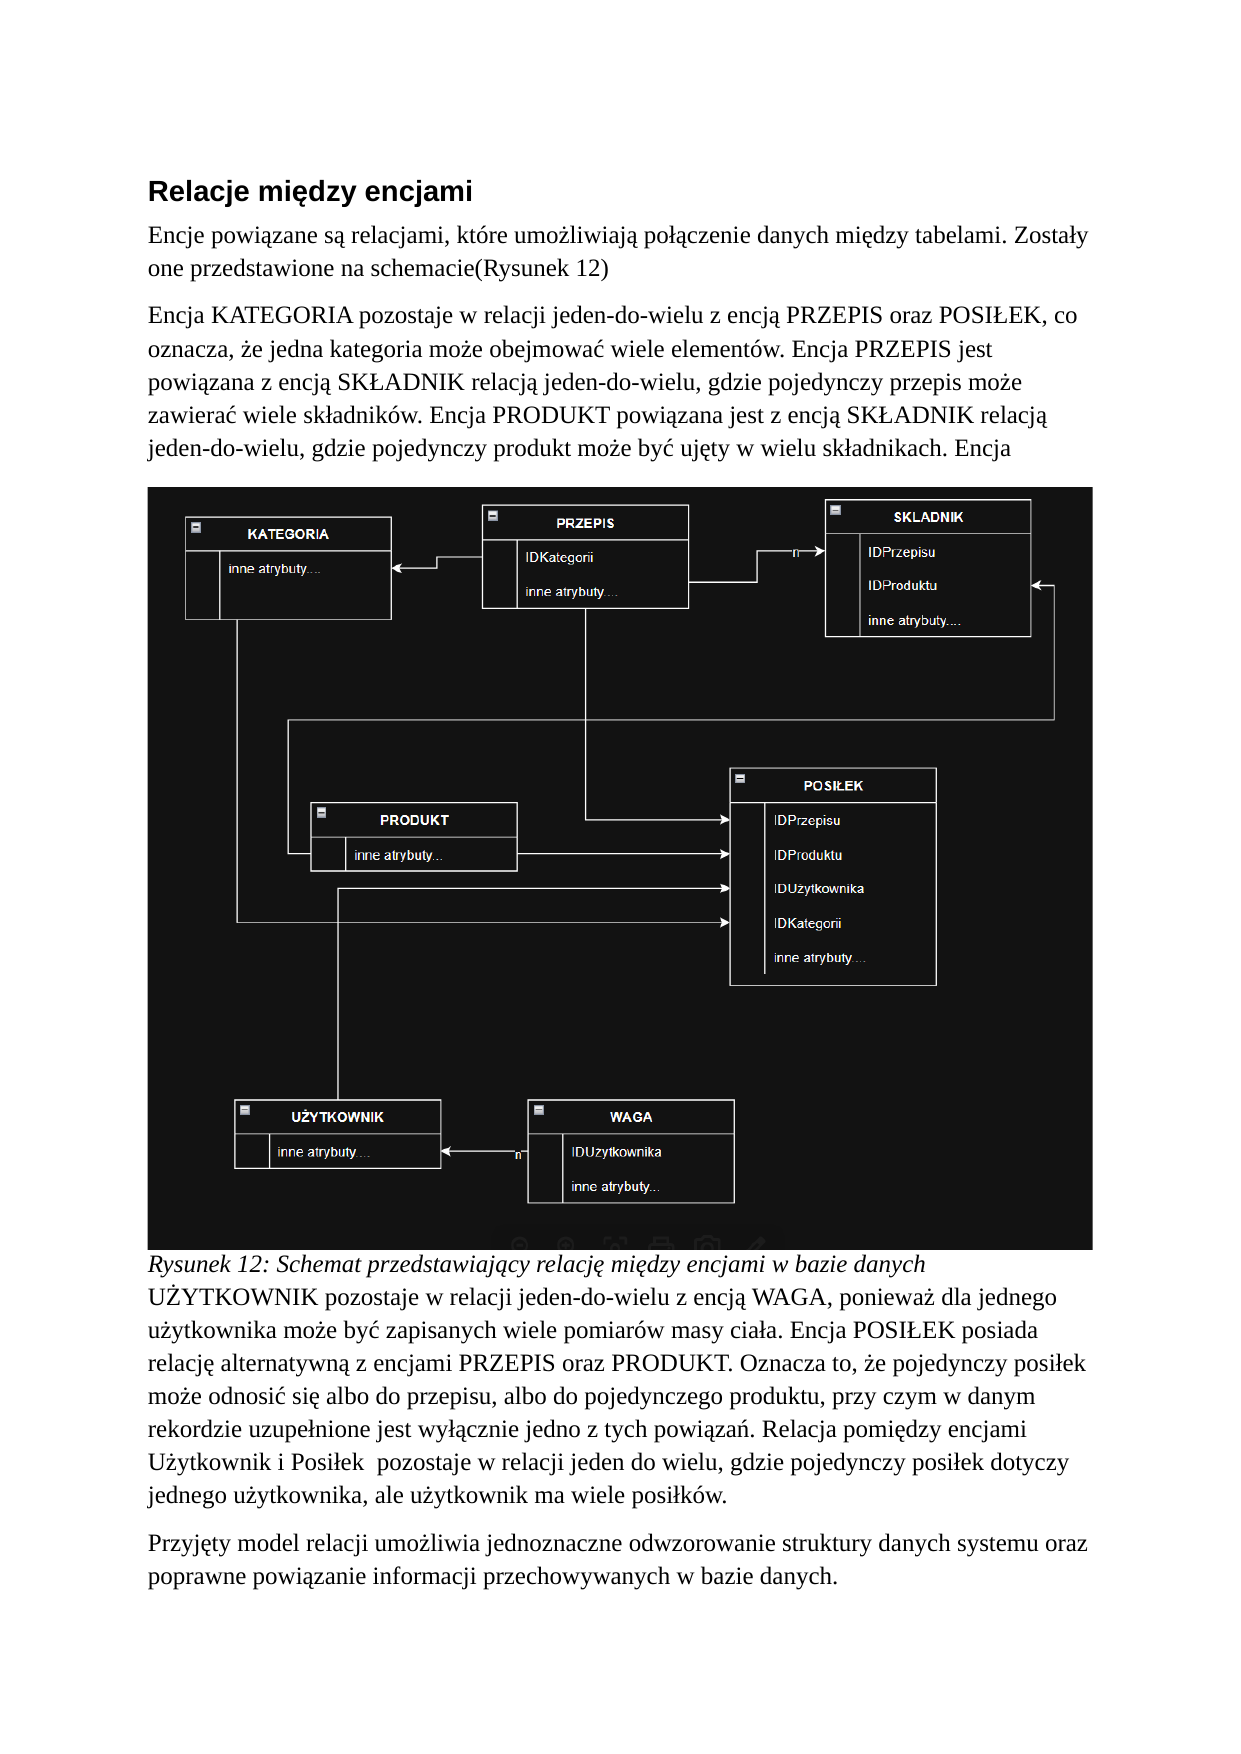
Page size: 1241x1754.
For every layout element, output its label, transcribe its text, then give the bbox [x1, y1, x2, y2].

text [148, 475, 1092, 487]
text Przyjęty model relacji umożliwia jednoznaczne odwzorowanie struktury danych systemu oraz poprawne powiązanie informacji przechowywanych w bazie danych. [148, 1528, 1092, 1590]
subtitle Relacje między encjami [148, 174, 1092, 207]
text Encje powiązane są relacjami, które umożliwiają połączenie danych między tabelami. Zostały one przedstawione na schemacie(Rysunek 12) [148, 220, 1092, 282]
text UŻYTKOWNIK pozostaje w relacji jeden-do-wielu z encją WAGA, ponieważ dla jednego użytkownika może być zapisanych wiele pomiarów masy ciała. Encja POSIŁEK posiada relację alternatywną z encjami PRZEPIS oraz PRODUKT. Oznacza to, że pojedynczy posiłek może odnosić się albo do przepisu, albo do pojedynczego produktu, przy czym w danym rekordzie uzupełnione jest wyłącznie jedno z tych powiązań. Relacja pomiędzy encjami Użytkownik i Posiłek pozostaje w relacji jeden do wielu, gdzie pojedynczy posiłek dotyczy jednego użytkownika, ale użytkownik ma wiele posiłków. [148, 1278, 1092, 1509]
text Encja KATEGORIA pozostaje w relacji jeden-do-wielu z encją PRZEPIS oraz POSIŁEK, co oznacza, że jedna kategoria może obejmować wiele elementów. Encja PRZEPIS jest powiązana z encją SKŁADNIK relacją jeden-do-wielu, gdzie pojedynczy przepis może zawierać wiele składników. Encja PRODUKT powiązana jest z encją SKŁADNIK relacją jeden-do-wielu, gdzie pojedynczy produkt może być ujęty w wielu składnikach. Encja [148, 301, 1092, 461]
picture [147, 487, 1093, 1250]
text Rysunek 12: Schemat przedstawiający relację między encjami w bazie danych [148, 1250, 1092, 1278]
